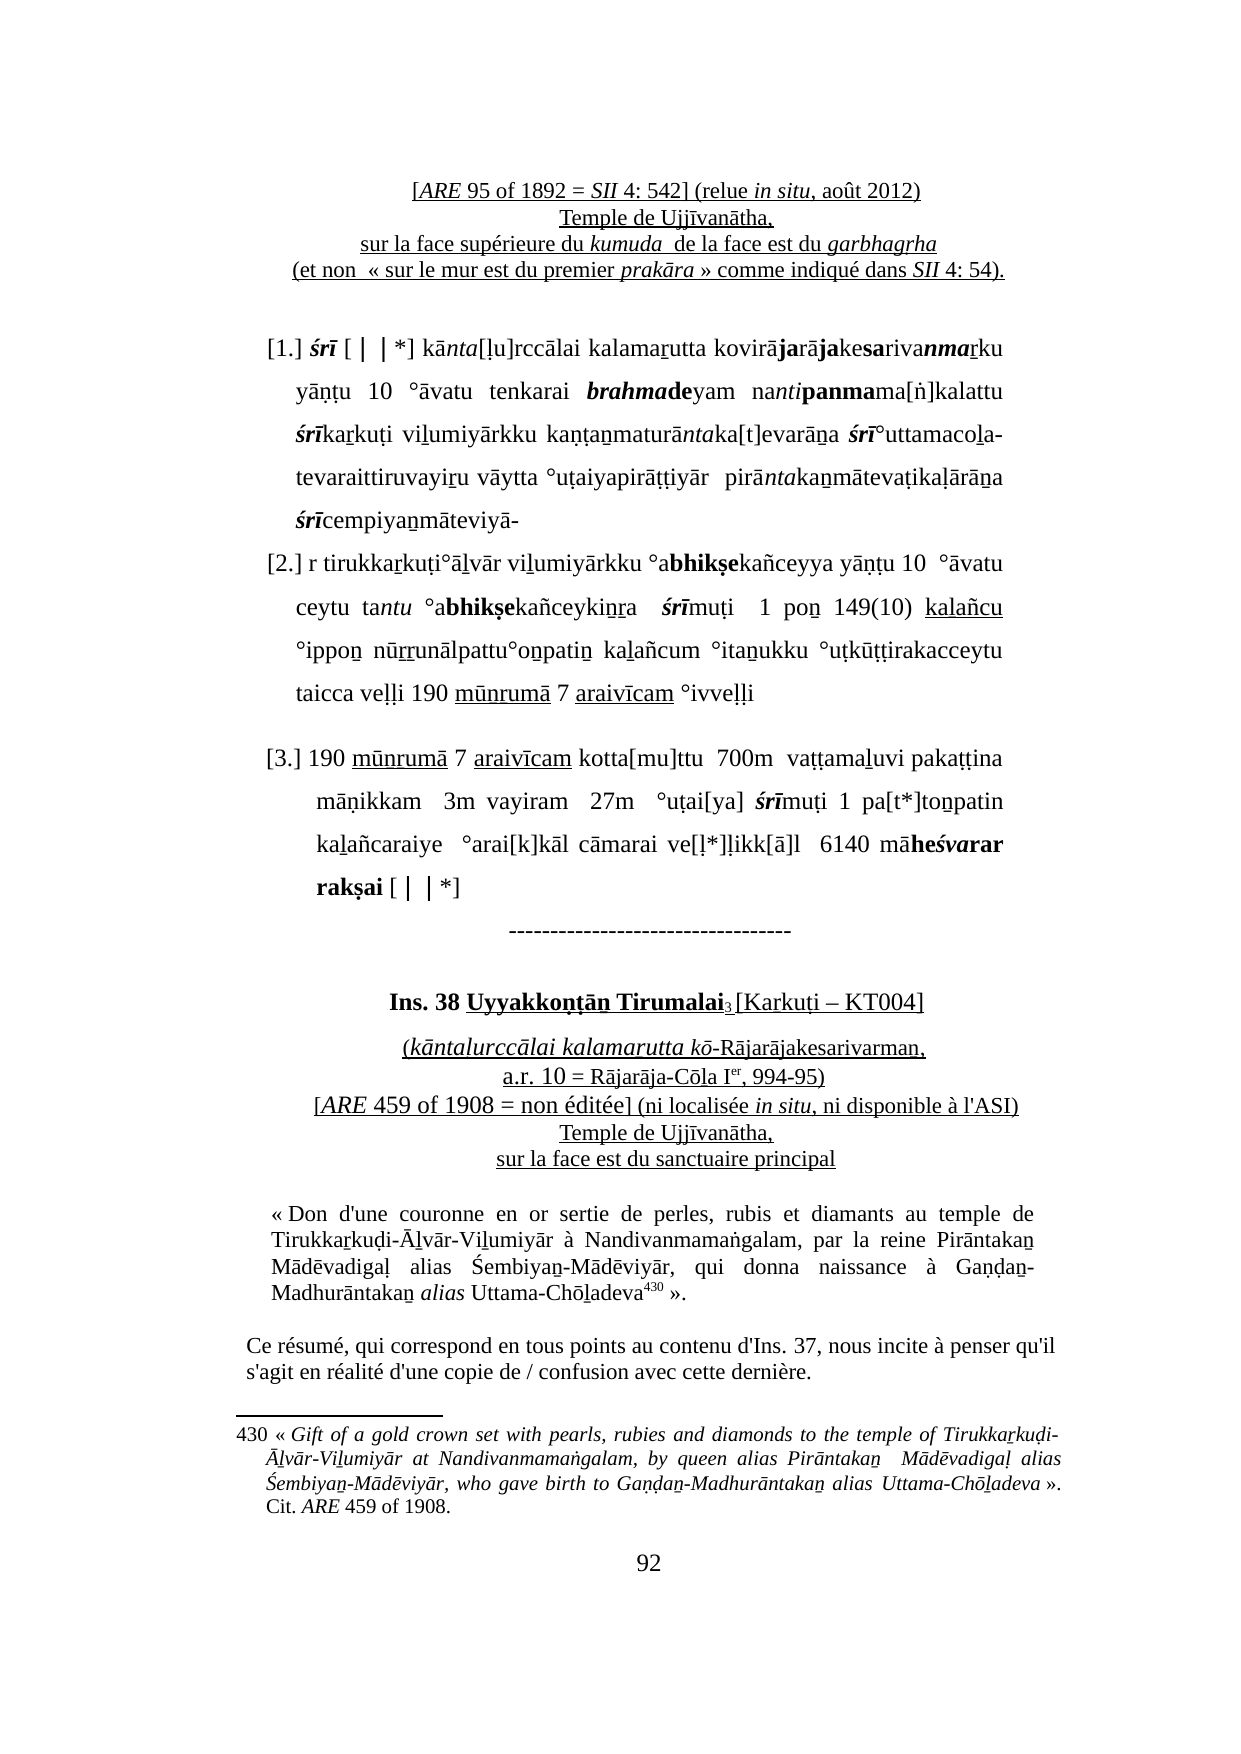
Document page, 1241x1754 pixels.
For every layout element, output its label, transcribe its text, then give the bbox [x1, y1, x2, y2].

text [2.] r tirukkaṟkuṭi°āḻvār viḻumiyārkku °abhikṣekañceyya yāṇṭu 10 °āvatu ceytu tantu °abhikṣekañceykiṉṟa śrīmuṭi 1 poṉ 149(10) kaḻañcu °ippoṉ nūṟṟunālpattu°oṉpatiṉ kaḻañcum °itaṉukku °uṭkūṭṭirakacceytu taicca veḷḷi 190 mūṉṟumā 7 araivīcam °ivveḷḷi [267, 548, 1003, 707]
text sur la face est du sanctuaire principal [271, 1145, 1061, 1171]
text Ins. 38 Uyyakkoṇṭāṉ Tirumalai3 [Kaṟkuṭi – KT004] [251, 987, 1061, 1016]
text [ARE 95 of 1892 = SII 4: 542] (relue in situ, août 2012) [271, 177, 1061, 203]
text Temple de Ujjīvanātha, [271, 1119, 1061, 1145]
text ---------------------------------- [296, 915, 1004, 944]
text « Don d'une couronne en or sertie de perles, rubis et diamants au temple de Tirukkaṟkuḍi-Āḻvār-Viḻumiyār à Nandivanmamaṅgalam, par la reine Pirāntakaṉ Mādēvadigaḷ alias Śembiyaṉ-Mādēviyār, qui donna naissance à Gaṇḍaṉ-Madhurāntakaṉ alias Uttama-Chōḻadeva ». [271, 1200, 1035, 1306]
text [1.] śrī [❘❘*] kānta[ḷu]rccālai kalamaṟutta kovirājarājakesarivanmaṟku yāṇṭu 10 °āvatu tenkarai brahmadeyam nantipanmama[ṅ]kalattu śrīkaṟkuṭi viḻumiyārkku kaṇṭaṉmaturāntaka[t]evarāṉa śrī°uttamacoḻa-tevaraittiruvayiṟu vāytta °uṭaiyapirāṭṭiyār pirāntakaṉmātevaṭikaḷārāṉa śrīcempiyaṉmāteviyā- [267, 333, 1003, 534]
text [ARE 459 of 1908 = non éditée] (ni localisée in situ, ni disponible à l'ASI) [271, 1090, 1061, 1119]
text (kāntaḷurccālai kalamaṟutta kō-Rājarājakesarivarmaṉ, a.r. 10 = Rājarāja-Cōḻa Ier, 994-95) [266, 1032, 1061, 1090]
text Temple de Ujjīvanātha, [271, 203, 1061, 230]
text « Gift of a gold crown set with pearls, rubies and diamonds to the temple of Tirukkaṟkuḍi-Āḻvār-Viḻumiyār at Nandivanmamaṅgalam, by queen alias Pirāntakaṉ Mādēvadigaḷ alias Śembiyaṉ-Mādēviyār, who gave birth to Gaṇḍaṉ-Madhurāntakaṉ alias Uttama-Chōḻadeva ». Cit. ARE 459 of 1908. [236, 1422, 1061, 1518]
text [3.] 190 mūṉṟumā 7 araivīcam kotta[mu]ttu 700m vaṭṭamaḻuvi pakaṭṭina māṇikkam 3m vayiram 27m °uṭai[ya] śrīmuṭi 1 pa[t*]toṉpatin kaḻañcaraiye °arai[k]kāl cāmarai ve[ḷ*]ḷikk[ā]l 6140 māheśvarar rakṣai [❘❘*] [266, 743, 1003, 901]
text sur la face supérieure du kumuda de la face est du garbhagṛha [238, 230, 1061, 256]
text Ce résumé, qui correspond en tous points au contenu d'Ins. 37, nous incite à penser qu'il s'agit en réalité d'une copie de / confusion avec cette dernière. [246, 1332, 1056, 1385]
text (et non « sur le mur est du premier prakāra » comme indiqué dans SII 4: 54). [238, 256, 1061, 283]
